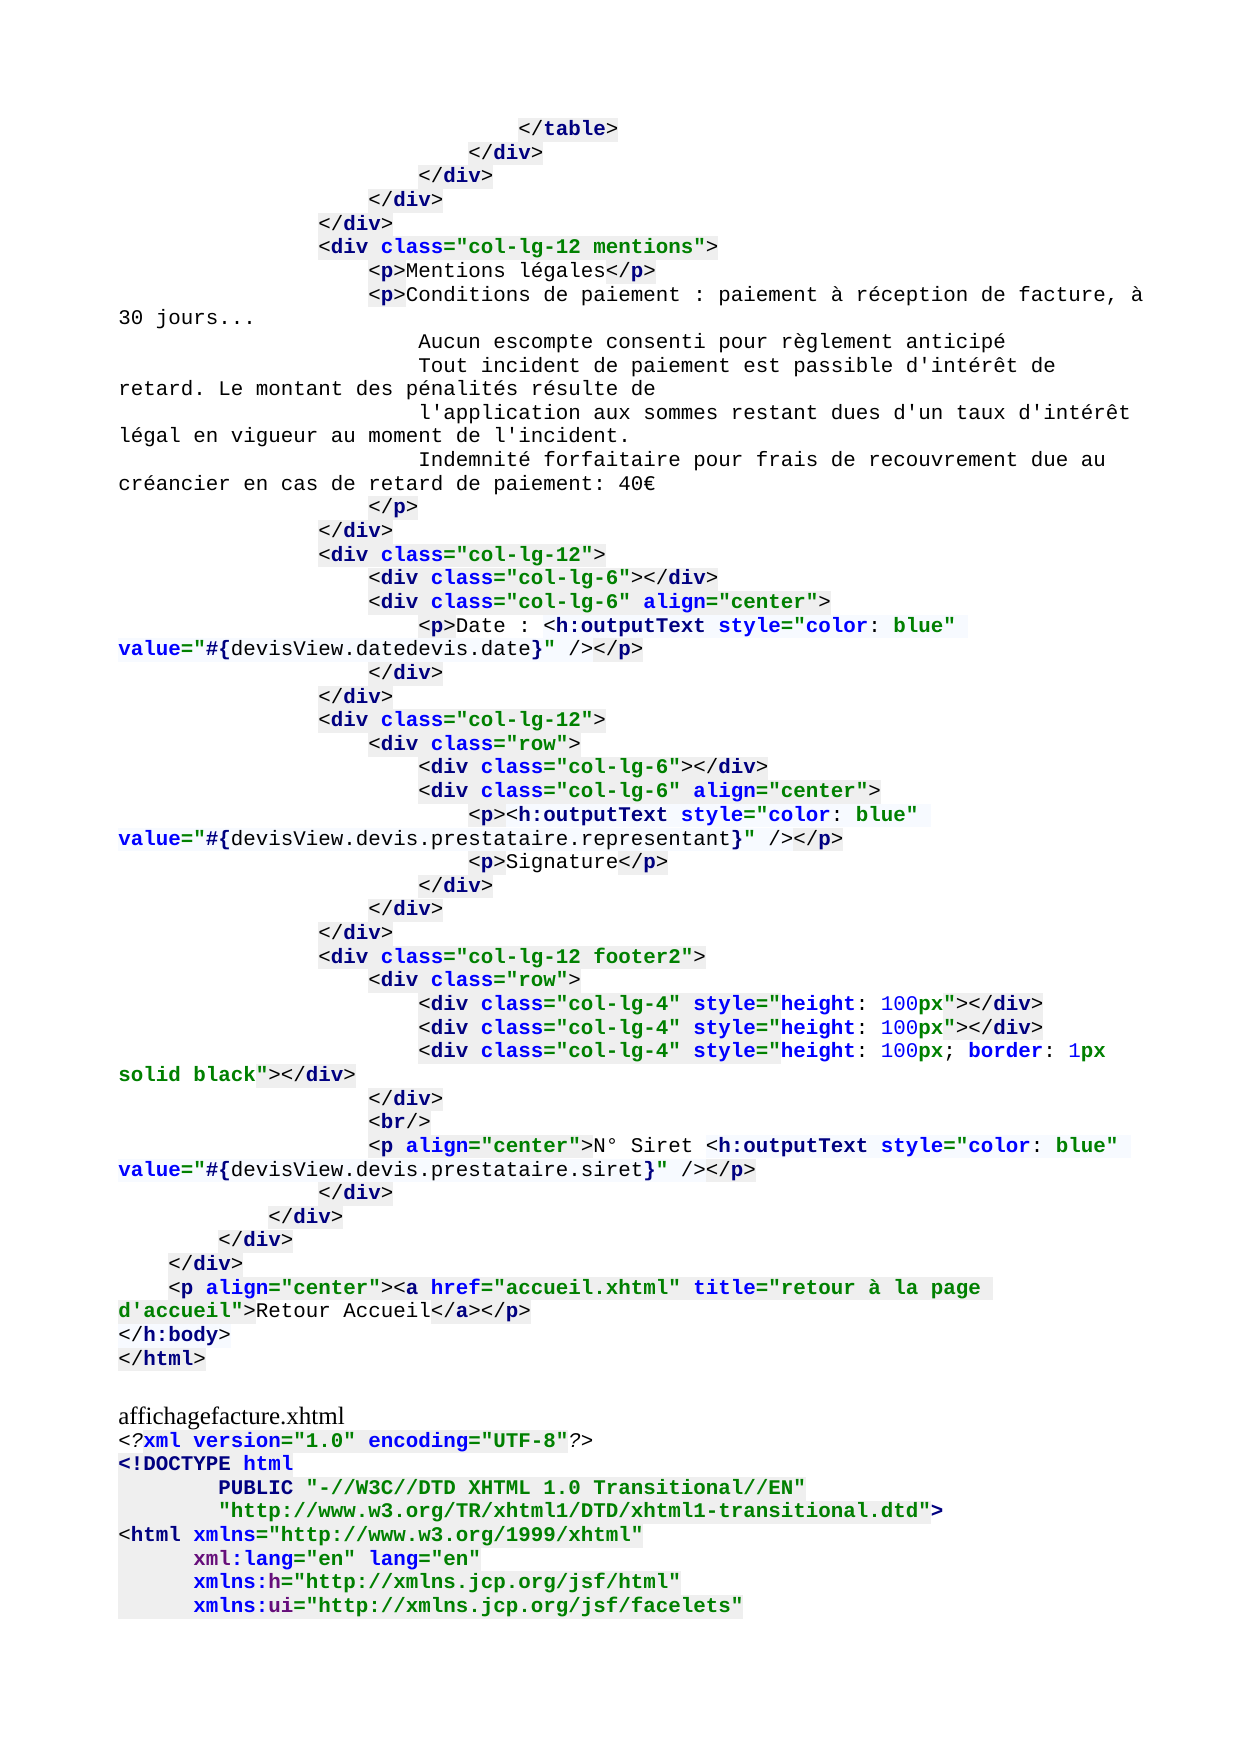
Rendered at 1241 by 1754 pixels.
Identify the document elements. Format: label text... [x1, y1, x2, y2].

text </div> [118, 165, 1145, 189]
text xmlns:h="http://xmlns.jcp.org/jsf/html" [118, 1571, 1145, 1595]
text </p> [118, 496, 1145, 520]
text </html> [118, 1348, 1145, 1371]
text <div class="col-lg-12 footer2"> [118, 946, 1145, 969]
text <p>Date : <h:outputText style="color: blue" value="#{devisView.datedevis.date}" /></p> [118, 615, 1145, 662]
text <div class="col-lg-6"></div> [118, 567, 1145, 591]
text </div> [118, 189, 1145, 213]
text Aucun escompte consenti pour règlement anticipé [118, 331, 1145, 354]
text Tout incident de paiement est passible d'intérêt de retard. Le montant des pénalités résulte de [118, 354, 1145, 402]
text "http://www.w3.org/TR/xhtml1/DTD/xhtml1-transitional.dtd"> [118, 1501, 1145, 1524]
text <div class="col-lg-12 mentions"> [118, 236, 1145, 260]
text </div> [118, 1229, 1145, 1253]
text PUBLIC "-//W3C//DTD XHTML 1.0 Transitional//EN" [118, 1477, 1145, 1501]
text <div class="col-lg-12"> [118, 544, 1145, 567]
text </div> [118, 1206, 1145, 1229]
text <div class="row"> [118, 733, 1145, 757]
text affichagefacture.xhtml [118, 1401, 1145, 1429]
text <div class="col-lg-6" align="center"> [118, 591, 1145, 615]
text </div> [118, 875, 1145, 898]
text <p><h:outputText style="color: blue" value="#{devisView.devis.prestataire.representant}" /></p> [118, 804, 1145, 851]
text <p align="center">N° Siret <h:outputText style="color: blue" value="#{devisView.devis.prestataire.siret}" /></p> [118, 1135, 1145, 1182]
text <p>Signature</p> [118, 851, 1145, 875]
text <div class="row"> [118, 969, 1145, 993]
text <html xmlns="http://www.w3.org/1999/xhtml" [118, 1524, 1145, 1548]
text l'application aux sommes restant dues d'un taux d'intérêt légal en vigueur au moment de l'incident. [118, 402, 1145, 449]
text <br/> [118, 1111, 1145, 1135]
text </div> [118, 1182, 1145, 1206]
text <div class="col-lg-6" align="center"> [118, 780, 1145, 804]
text </div> [118, 1253, 1145, 1277]
text </div> [118, 686, 1145, 709]
text </h:body> [118, 1324, 1145, 1348]
text xmlns:ui="http://xmlns.jcp.org/jsf/facelets" [118, 1595, 1145, 1619]
text </table> [118, 118, 1145, 142]
text <div class="col-lg-12"> [118, 709, 1145, 733]
text <div class="col-lg-4" style="height: 100px"></div> [118, 993, 1145, 1017]
text </div> [118, 1088, 1145, 1111]
text xml:lang="en" lang="en" [118, 1548, 1145, 1571]
text <?xml version="1.0" encoding="UTF-8"?> [118, 1429, 1145, 1453]
text </div> [118, 142, 1145, 165]
text </div> [118, 520, 1145, 544]
text </div> [118, 922, 1145, 946]
text <p>Conditions de paiement : paiement à réception de facture, à 30 jours... [118, 284, 1145, 331]
text </div> [118, 898, 1145, 922]
text <div class="col-lg-6"></div> [118, 757, 1145, 780]
text <div class="col-lg-4" style="height: 100px"></div> [118, 1017, 1145, 1040]
text <p align="center"><a href="accueil.xhtml" title="retour à la page d'accueil">Retour Accueil</a></p> [118, 1277, 1145, 1324]
text Indemnité forfaitaire pour frais de recouvrement due au créancier en cas de retard de paiement: 40€ [118, 449, 1145, 496]
text <p>Mentions légales</p> [118, 260, 1145, 284]
text <div class="col-lg-4" style="height: 100px; border: 1px solid black"></div> [118, 1040, 1145, 1088]
text </div> [118, 662, 1145, 686]
text </div> [118, 213, 1145, 236]
text <!DOCTYPE html [118, 1453, 1145, 1477]
